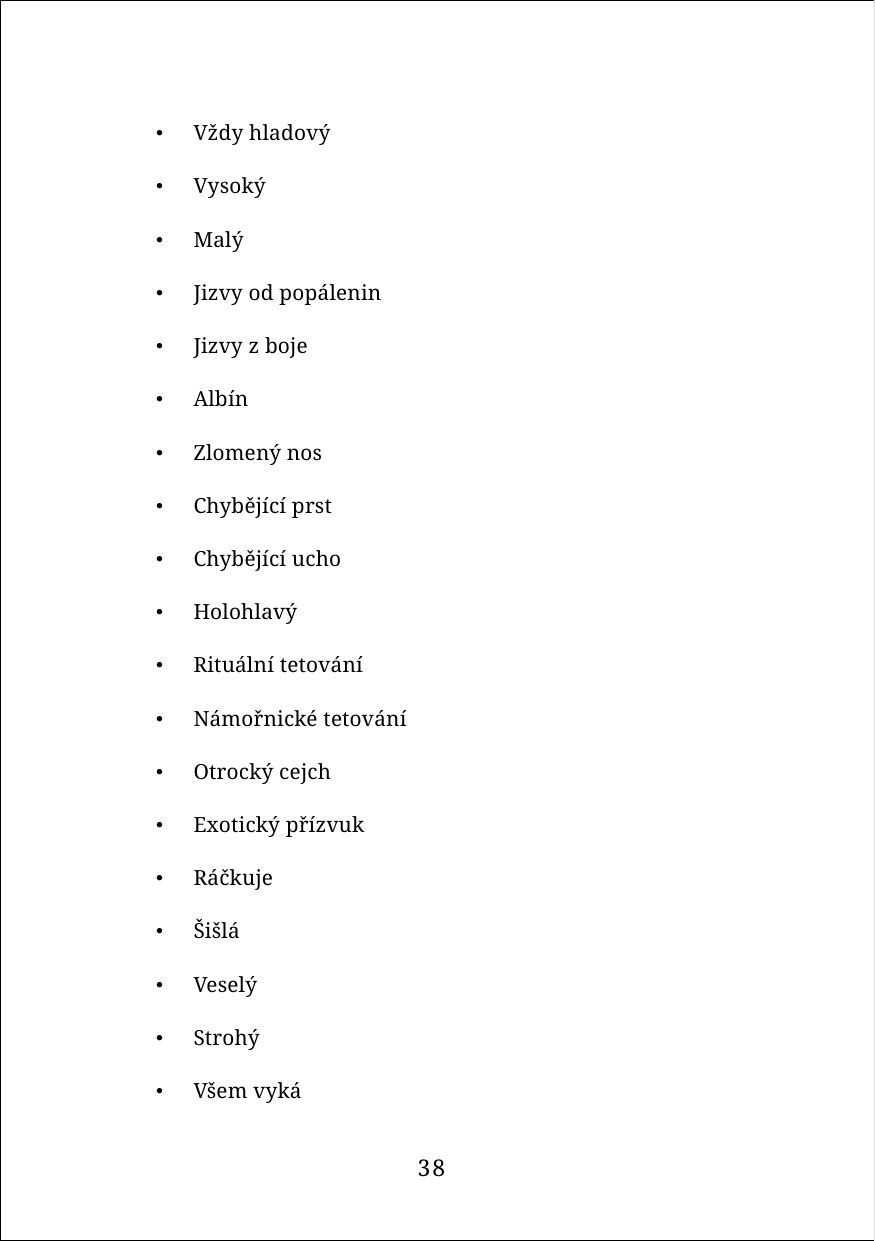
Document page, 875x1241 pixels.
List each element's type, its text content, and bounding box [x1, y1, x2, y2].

list Šišlá [156, 917, 756, 945]
list Veselý [156, 970, 756, 998]
list Rituální tetování [156, 651, 756, 679]
list Holohlavý [156, 597, 756, 626]
list Otrocký cejch [156, 757, 756, 785]
list Zlomený nos [156, 438, 756, 466]
list Vždy hladový [156, 118, 756, 147]
list Všem vyká [156, 1076, 756, 1105]
list Exotický přízvuk [156, 810, 756, 839]
list Albín [156, 384, 756, 413]
list Chybějící prst [156, 491, 756, 519]
list Strohý [156, 1023, 756, 1052]
list Vysoký [156, 171, 756, 200]
list Malý [156, 225, 756, 253]
list Chybějící ucho [156, 544, 756, 572]
list Jizvy od popálenin [156, 278, 756, 306]
list Ráčkuje [156, 863, 756, 892]
list Jizvy z boje [156, 331, 756, 359]
list Námořnické tetování [156, 704, 756, 732]
